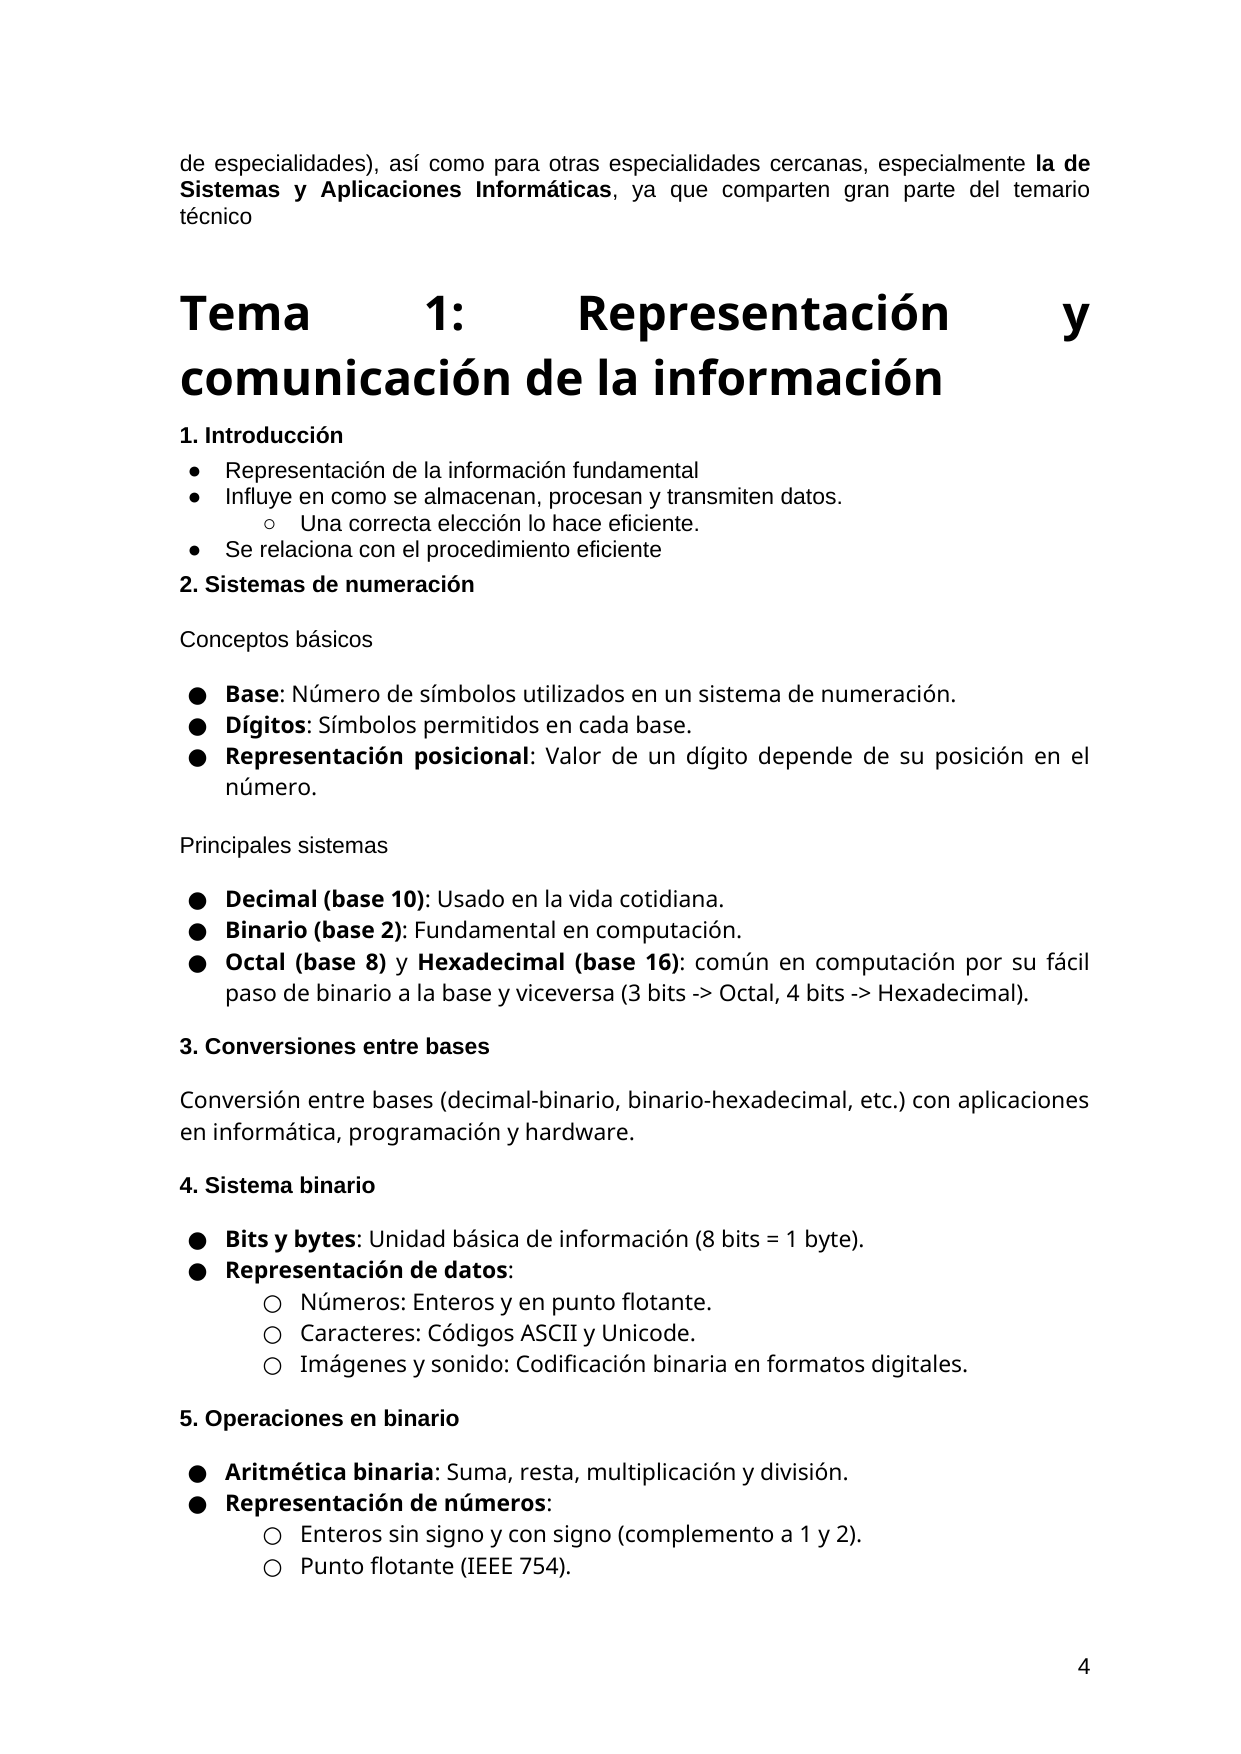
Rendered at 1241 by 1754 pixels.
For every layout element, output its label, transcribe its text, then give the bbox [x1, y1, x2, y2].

list Decimal (base 10): Usado en la vida cotidiana. [187, 883, 1090, 914]
text 5. Operaciones en binario [179, 1404, 1090, 1431]
list Punto flotante (IEEE 754). [262, 1549, 1090, 1581]
list Binario (base 2): Fundamental en computación. [187, 914, 1090, 946]
text Conceptos básicos [179, 626, 1090, 652]
text de especialidades), así como para otras especialidades cercanas, especialmente la de Sistemas y Aplicaciones Informáticas, ya que comparten gran parte del temario técnico [179, 150, 1090, 229]
list Números: Enteros y en punto flotante. [262, 1286, 1090, 1317]
text 2. Sistemas de numeración [179, 571, 1090, 597]
list Bits y bytes: Unidad básica de información (8 bits = 1 byte). [187, 1223, 1090, 1254]
list Base: Número de símbolos utilizados en un sistema de numeración. [187, 677, 1090, 709]
text 4. Sistema binario [179, 1172, 1090, 1198]
list Representación de datos: [187, 1254, 1090, 1286]
subtitle Tema 1: Representación y comunicación de la información [179, 279, 1090, 410]
list Representación de la información fundamental [187, 457, 1090, 483]
text 1. Introducción [179, 422, 1090, 448]
list Una correcta elección lo hace eficiente. [262, 509, 1090, 536]
list Representación posicional: Valor de un dígito depende de su posición en el número. [187, 740, 1090, 802]
list Influye en como se almacenan, procesan y transmiten datos. [187, 483, 1090, 509]
list Se relaciona con el procedimiento eficiente [187, 536, 1090, 562]
list Octal (base 8) y Hexadecimal (base 16): común en computación por su fácil paso de binario a la base y viceversa (3 bits -> Octal, 4 bits -> Hexadecimal). [187, 946, 1090, 1008]
text 3. Conversiones entre bases [179, 1033, 1090, 1059]
list Caracteres: Códigos ASCII y Unicode. [262, 1317, 1090, 1348]
list Representación de números: [187, 1487, 1090, 1518]
list Dígitos: Símbolos permitidos en cada base. [187, 709, 1090, 740]
list Enteros sin signo y con signo (complemento a 1 y 2). [262, 1518, 1090, 1549]
list Imágenes y sonido: Codificación binaria en formatos digitales. [262, 1348, 1090, 1379]
text Principales sistemas [179, 832, 1090, 858]
text Conversión entre bases (decimal-binario, binario-hexadecimal, etc.) con aplicaciones en informática, programación y hardware. [179, 1084, 1090, 1147]
list Aritmética binaria: Suma, resta, multiplicación y división. [187, 1456, 1090, 1487]
